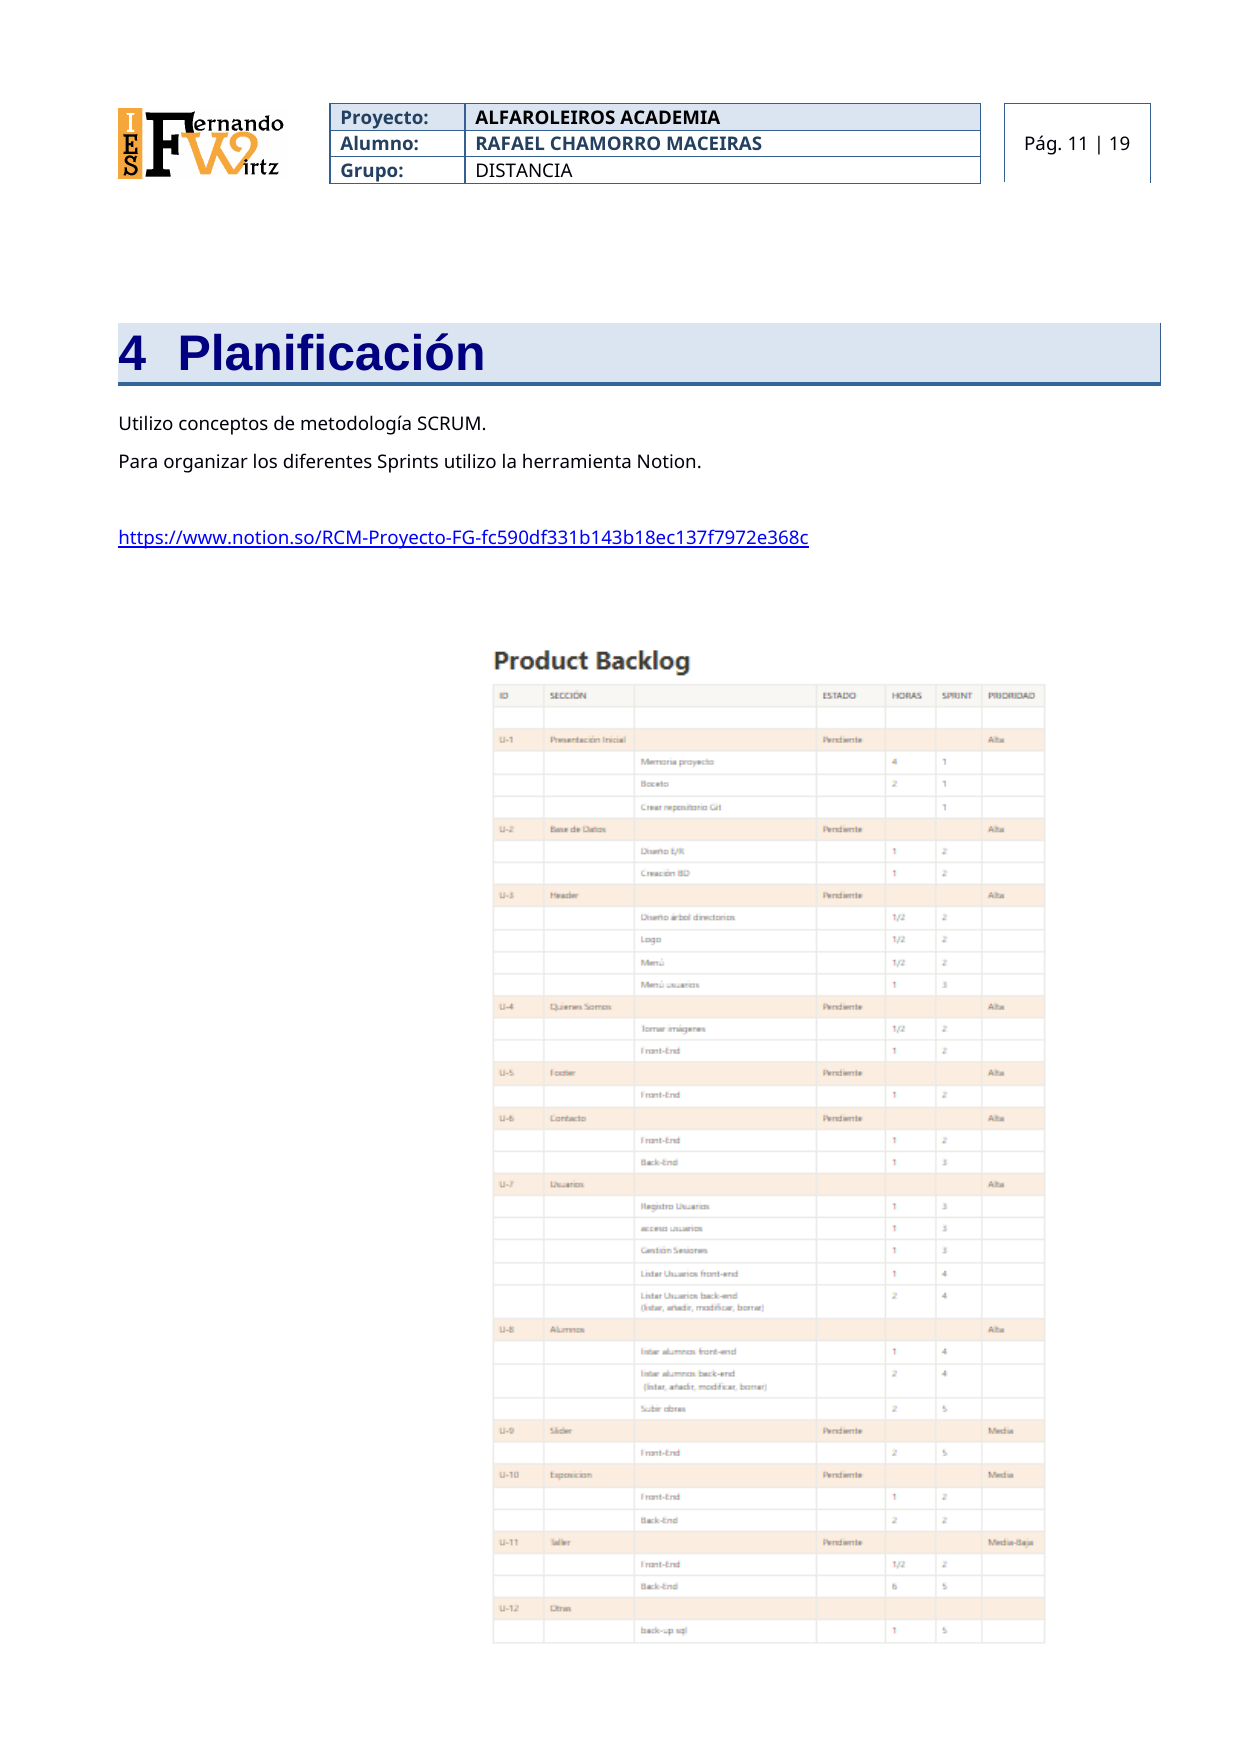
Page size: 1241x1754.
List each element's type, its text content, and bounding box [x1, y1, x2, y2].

picture [476, 630, 1061, 1682]
text https://www.notion.so/RCM-Proyecto-FG-fc590df331b143b18ec137f7972e368c [118, 525, 1152, 550]
text Utilizo conceptos de metodología SCRUM. [118, 411, 1152, 436]
picture [118, 108, 287, 179]
subtitle Planificación [118, 323, 1160, 382]
text Para organizar los diferentes Sprints utilizo la herramienta Notion. [118, 449, 1152, 474]
